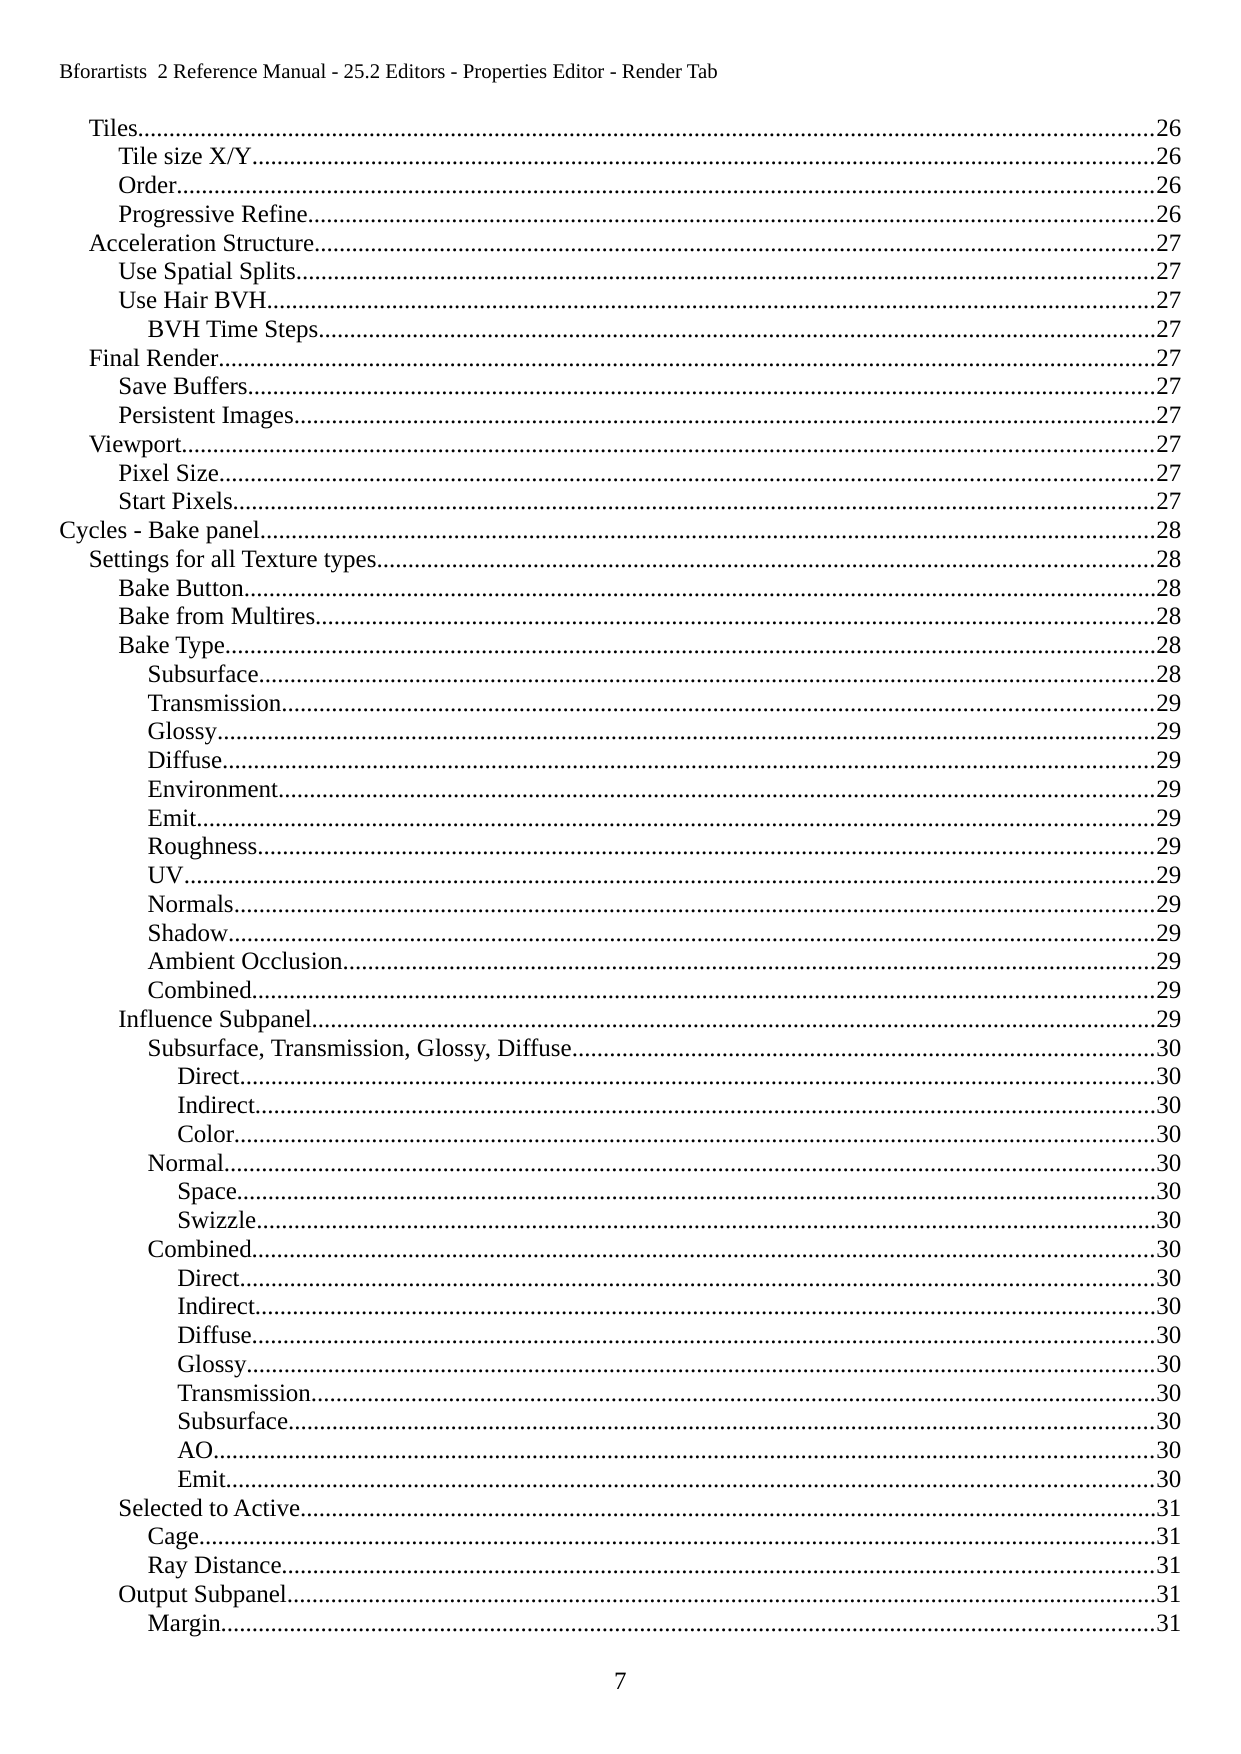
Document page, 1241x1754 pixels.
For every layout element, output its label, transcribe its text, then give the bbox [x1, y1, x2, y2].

text Swizzle 30 [177, 1205, 1181, 1234]
text Environment 29 [147, 774, 1181, 803]
text AO 30 [177, 1435, 1181, 1464]
text Bake Type 28 [118, 630, 1181, 659]
text Subsurface 30 [177, 1406, 1181, 1435]
text Cage 31 [147, 1521, 1181, 1550]
text UV 29 [147, 860, 1181, 889]
text Pixel Size 27 [118, 458, 1181, 486]
text Progressive Refine 26 [118, 199, 1181, 228]
text Subsurface, Transmission, Glossy, Diffuse 30 [147, 1033, 1181, 1061]
text Bake Button 28 [118, 573, 1181, 601]
text Viewport 27 [88, 429, 1181, 458]
text Margin 31 [147, 1608, 1181, 1636]
text Subsurface 28 [147, 659, 1181, 688]
text Persistent Images 27 [118, 400, 1181, 429]
text Normal 30 [147, 1148, 1181, 1176]
text Tile size X/Y 26 [118, 141, 1181, 170]
text Emit 29 [147, 803, 1181, 831]
text Diffuse 29 [147, 745, 1181, 774]
text Selected to Active 31 [118, 1493, 1181, 1521]
text Tiles 26 [88, 113, 1181, 141]
text Use Hair BVH 27 [118, 285, 1181, 314]
text Combined 29 [147, 975, 1181, 1004]
text Space 30 [177, 1176, 1181, 1205]
text Bake from Multires 28 [118, 601, 1181, 630]
text Glossy 29 [147, 716, 1181, 745]
text Ambient Occlusion 29 [147, 946, 1181, 975]
text Start Pixels 27 [118, 486, 1181, 515]
text Indirect 30 [177, 1291, 1181, 1320]
text Save Buffers 27 [118, 371, 1181, 400]
text Roughness 29 [147, 831, 1181, 860]
text Transmission 30 [177, 1378, 1181, 1406]
text Use Spatial Splits 27 [118, 256, 1181, 285]
text Output Subpanel 31 [118, 1579, 1181, 1608]
text Color 30 [177, 1119, 1181, 1148]
text Transmission 29 [147, 688, 1181, 716]
text Direct 30 [177, 1061, 1181, 1090]
text Settings for all Texture types 28 [88, 544, 1181, 573]
text Cycles - Bake panel 28 [59, 515, 1181, 544]
text Ray Distance 31 [147, 1550, 1181, 1579]
text Emit 30 [177, 1464, 1181, 1493]
text Glossy 30 [177, 1349, 1181, 1378]
text Direct 30 [177, 1263, 1181, 1291]
text Normals 29 [147, 889, 1181, 918]
text Diffuse 30 [177, 1320, 1181, 1349]
text BVH Time Steps 27 [147, 314, 1181, 343]
text Indirect 30 [177, 1090, 1181, 1119]
text Shadow 29 [147, 918, 1181, 946]
text Influence Subpanel 29 [118, 1004, 1181, 1033]
text Combined 30 [147, 1234, 1181, 1263]
text Acceleration Structure 27 [88, 228, 1181, 256]
text Final Render 27 [88, 343, 1181, 371]
text Order 26 [118, 170, 1181, 199]
